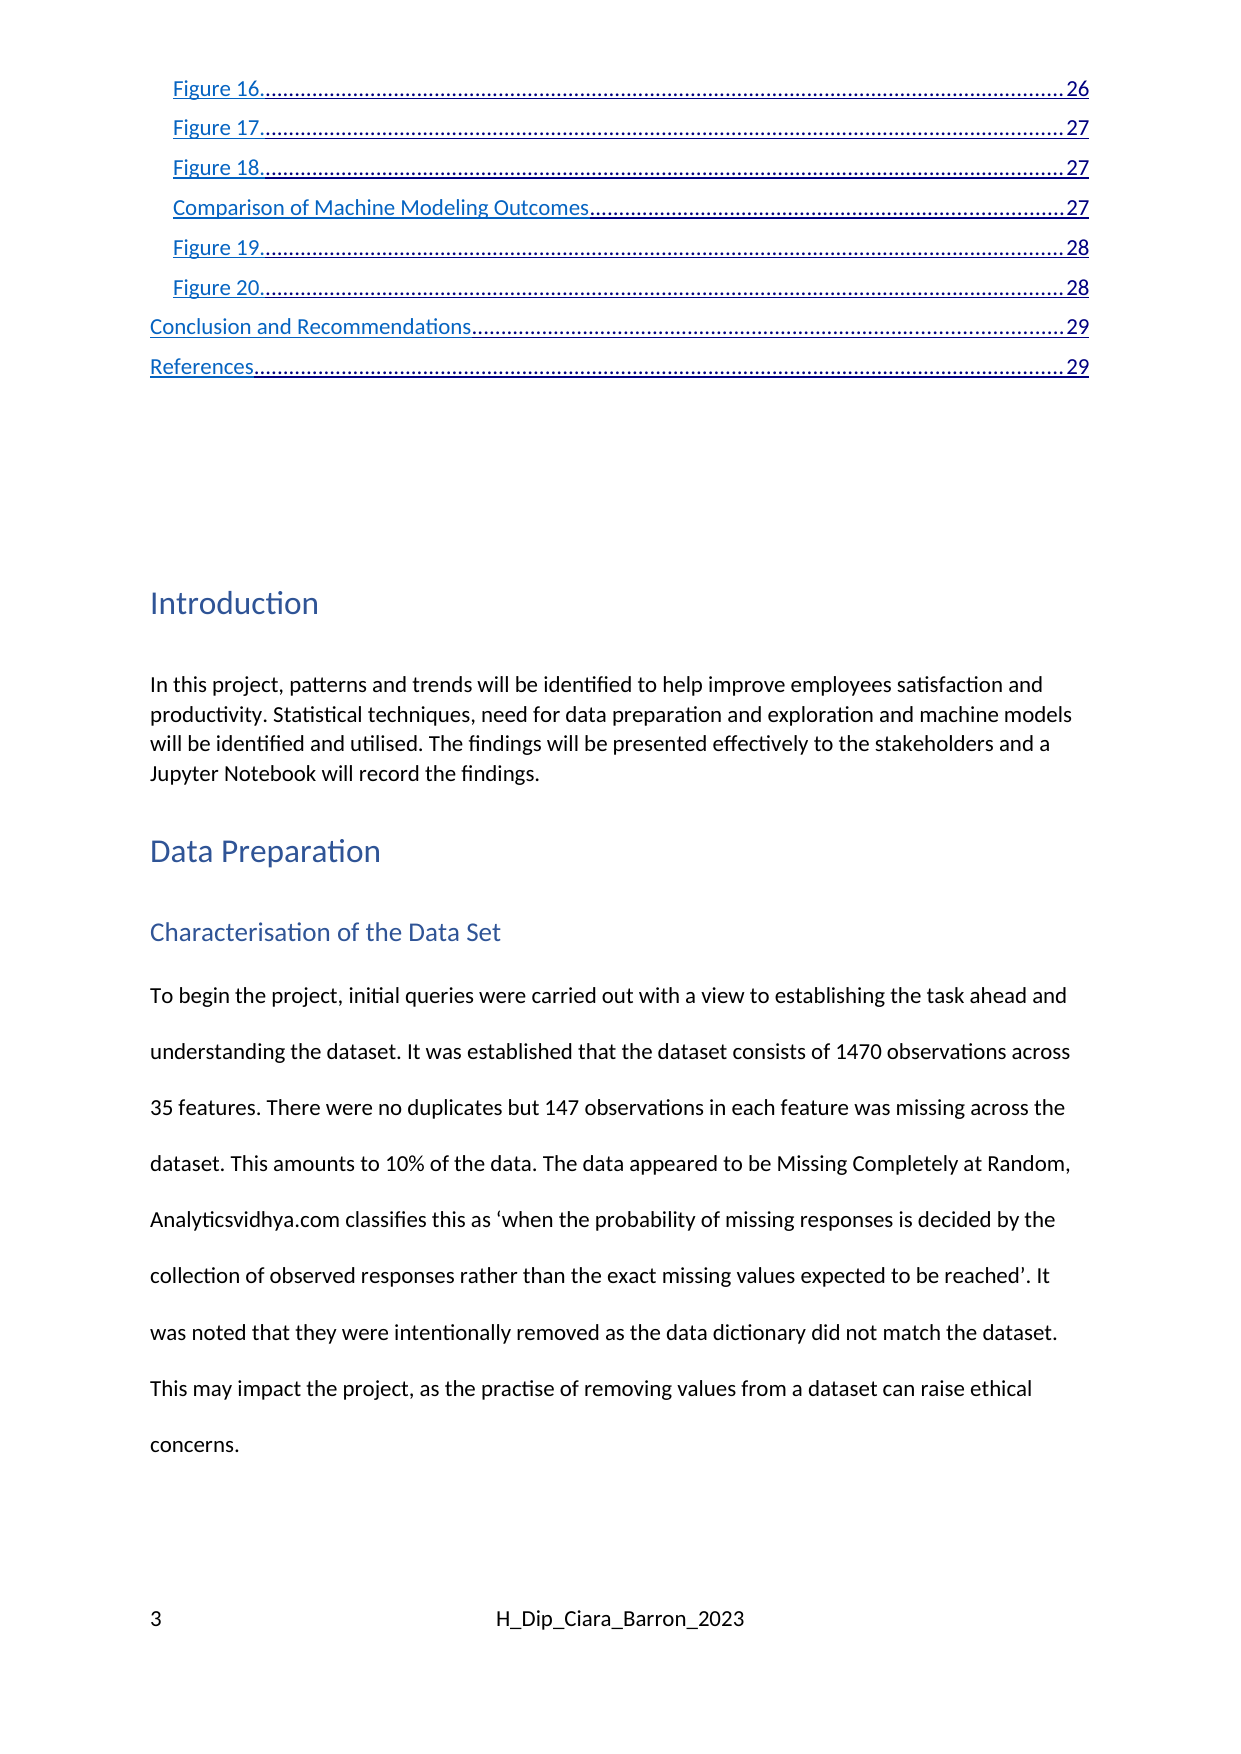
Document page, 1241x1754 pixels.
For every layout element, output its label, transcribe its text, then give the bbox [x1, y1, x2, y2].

text Figure 19. 28 [173, 233, 1090, 261]
text Figure 17. 27 [173, 113, 1090, 142]
text To begin the project, initial queries were carried out with a view to establishing the task ahead and understanding the dataset. It was established that the dataset consists of 1470 observations across 35 features. There were no duplicates but 147 observations in each feature was missing across the dataset. This amounts to 10% of the data. The data appeared to be Missing Completely at Random, Analyticsvidhya.com classifies this as ‘when the probability of missing responses is decided by the collection of observed responses rather than the exact missing values expected to be reached’. It was noted that they were intentionally removed as the data dictionary did not match the dataset. This may impact the project, as the practise of removing values from a dataset can raise ethical concerns. [150, 981, 1090, 1458]
text Conclusion and Recommendations 29 [150, 312, 1090, 341]
subtitle Introduction [150, 582, 1090, 622]
text References 29 [150, 352, 1090, 380]
text Figure 16. 26 [173, 74, 1090, 102]
subtitle Characterisation of the Data Set [150, 915, 1090, 948]
text Comparison of Machine Modeling Outcomes 27 [173, 193, 1090, 221]
text Figure 20. 28 [173, 273, 1090, 301]
subtitle Data Preparation [150, 830, 1090, 870]
text In this project, patterns and trends will be identified to help improve employees satisfaction and productivity. Statistical techniques, need for data preparation and exploration and machine models will be identified and utilised. The findings will be presented effectively to the stakeholders and a Jupyter Notebook will record the findings. [150, 671, 1090, 787]
text Figure 18. 27 [173, 153, 1090, 181]
